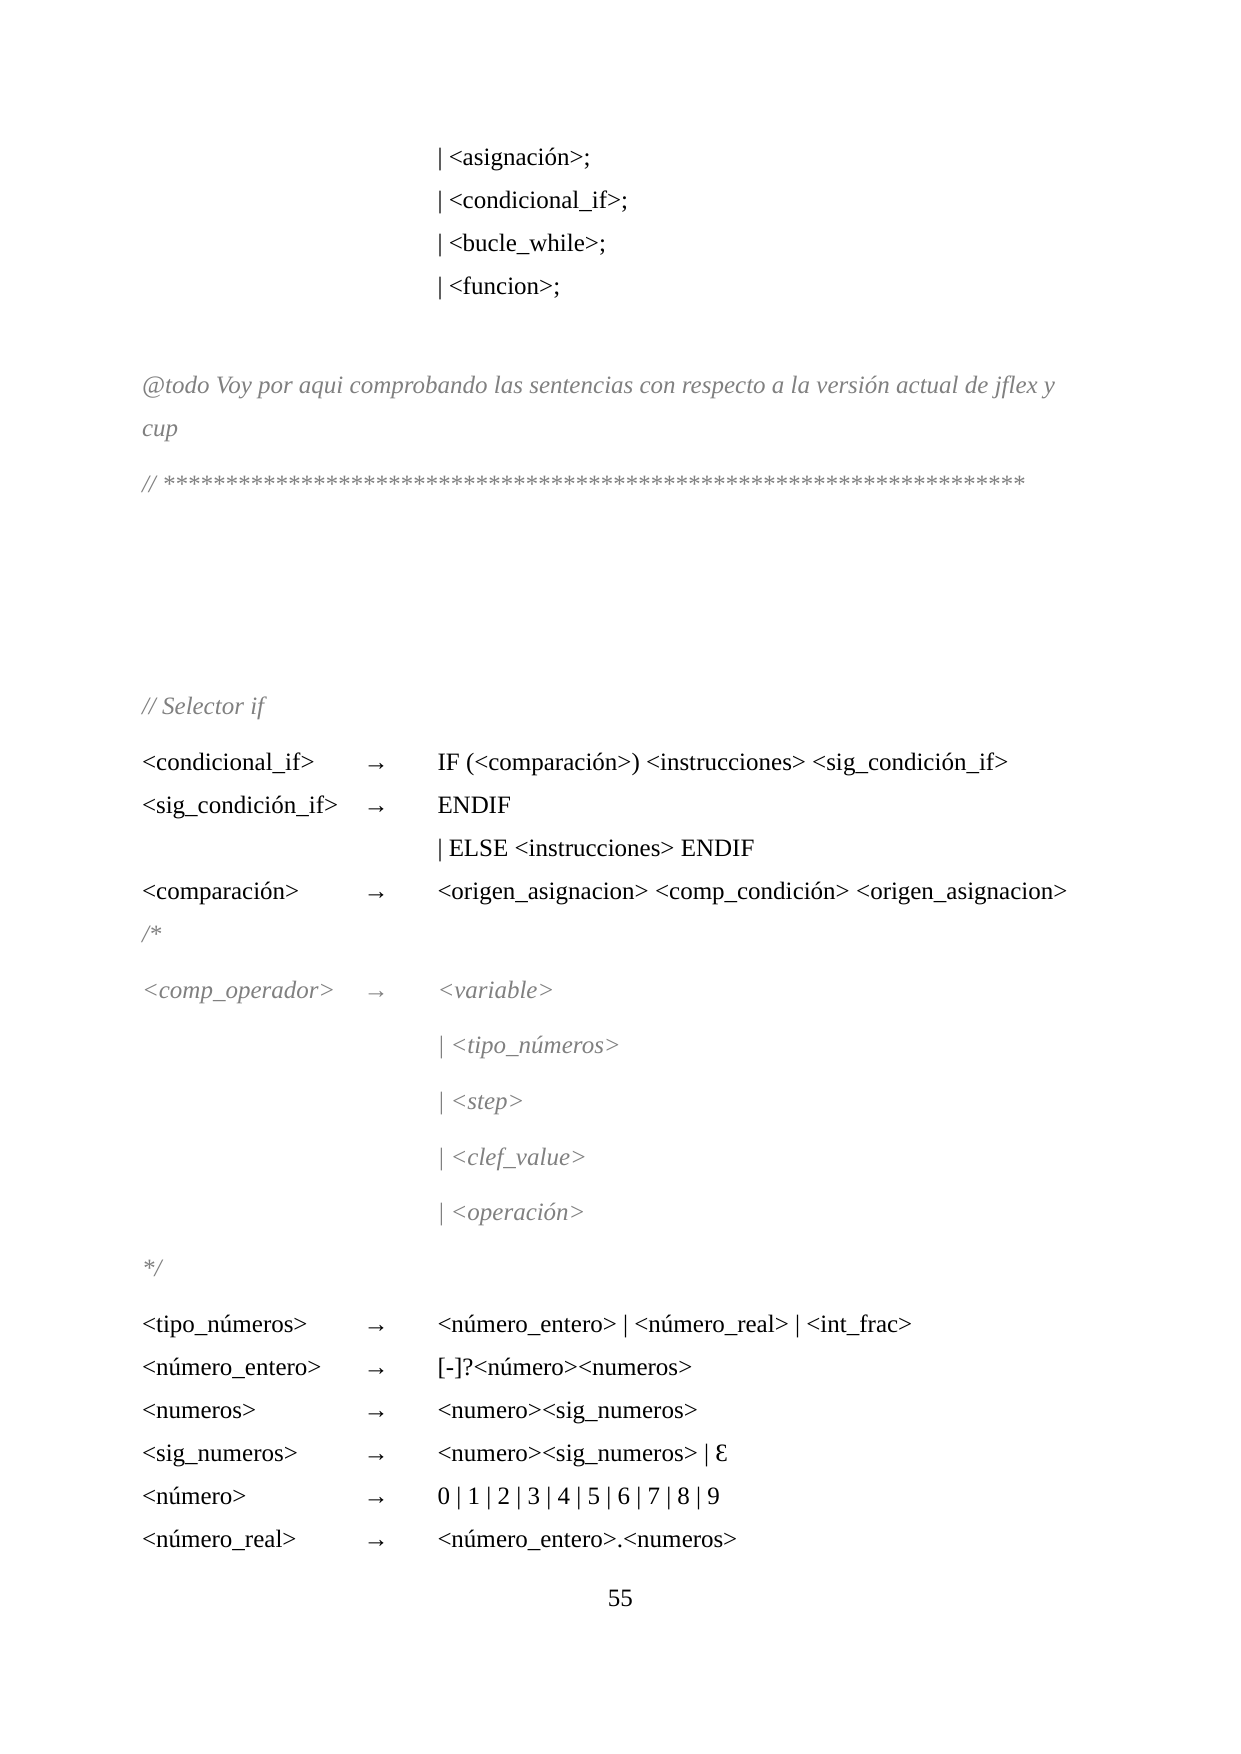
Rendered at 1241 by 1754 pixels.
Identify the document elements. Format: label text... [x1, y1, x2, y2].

text | <funcion>; [142, 271, 1098, 300]
text | <bucle_while>; [142, 228, 1098, 257]
text /* [142, 919, 1098, 948]
text | <operación> [142, 1197, 1098, 1226]
text | <asignación>; [142, 142, 1098, 171]
text // Selector if [142, 691, 1098, 720]
text */ [142, 1253, 1098, 1282]
text <tipo_números> → <número_entero> | <número_real> | <int_frac> [142, 1309, 1098, 1337]
text <número> → 0 | 1 | 2 | 3 | 4 | 5 | 6 | 7 | 8 | 9 [142, 1481, 1098, 1510]
text <sig_numeros> → <numero><sig_numeros> | Ɛ [142, 1438, 1098, 1467]
text <comparación> → <origen_asignacion> <comp_condición> <origen_asignacion> [142, 876, 1098, 905]
text | <tipo_números> [142, 1031, 1098, 1059]
text | ELSE <instrucciones> ENDIF [142, 833, 1098, 862]
text | <condicional_if>; [142, 185, 1098, 214]
text <condicional_if> → IF (<comparación>) <instrucciones> <sig_condición_if> [142, 747, 1098, 776]
text <sig_condición_if> → ENDIF [142, 790, 1098, 819]
text // ********************************************************************* [142, 469, 1098, 497]
text <numeros> → <numero><sig_numeros> [142, 1395, 1098, 1424]
text | <clef_value> [142, 1142, 1098, 1171]
text <comp_operador> → <variable> [142, 975, 1098, 1004]
text <número_entero> → [-]?<número><numeros> [142, 1352, 1098, 1381]
text <número_real> → <número_entero>.<numeros> [142, 1524, 1098, 1553]
text @todo Voy por aqui comprobando las sentencias con respecto a la versión actual de jflex y cup [142, 370, 1098, 442]
text | <step> [142, 1086, 1098, 1115]
